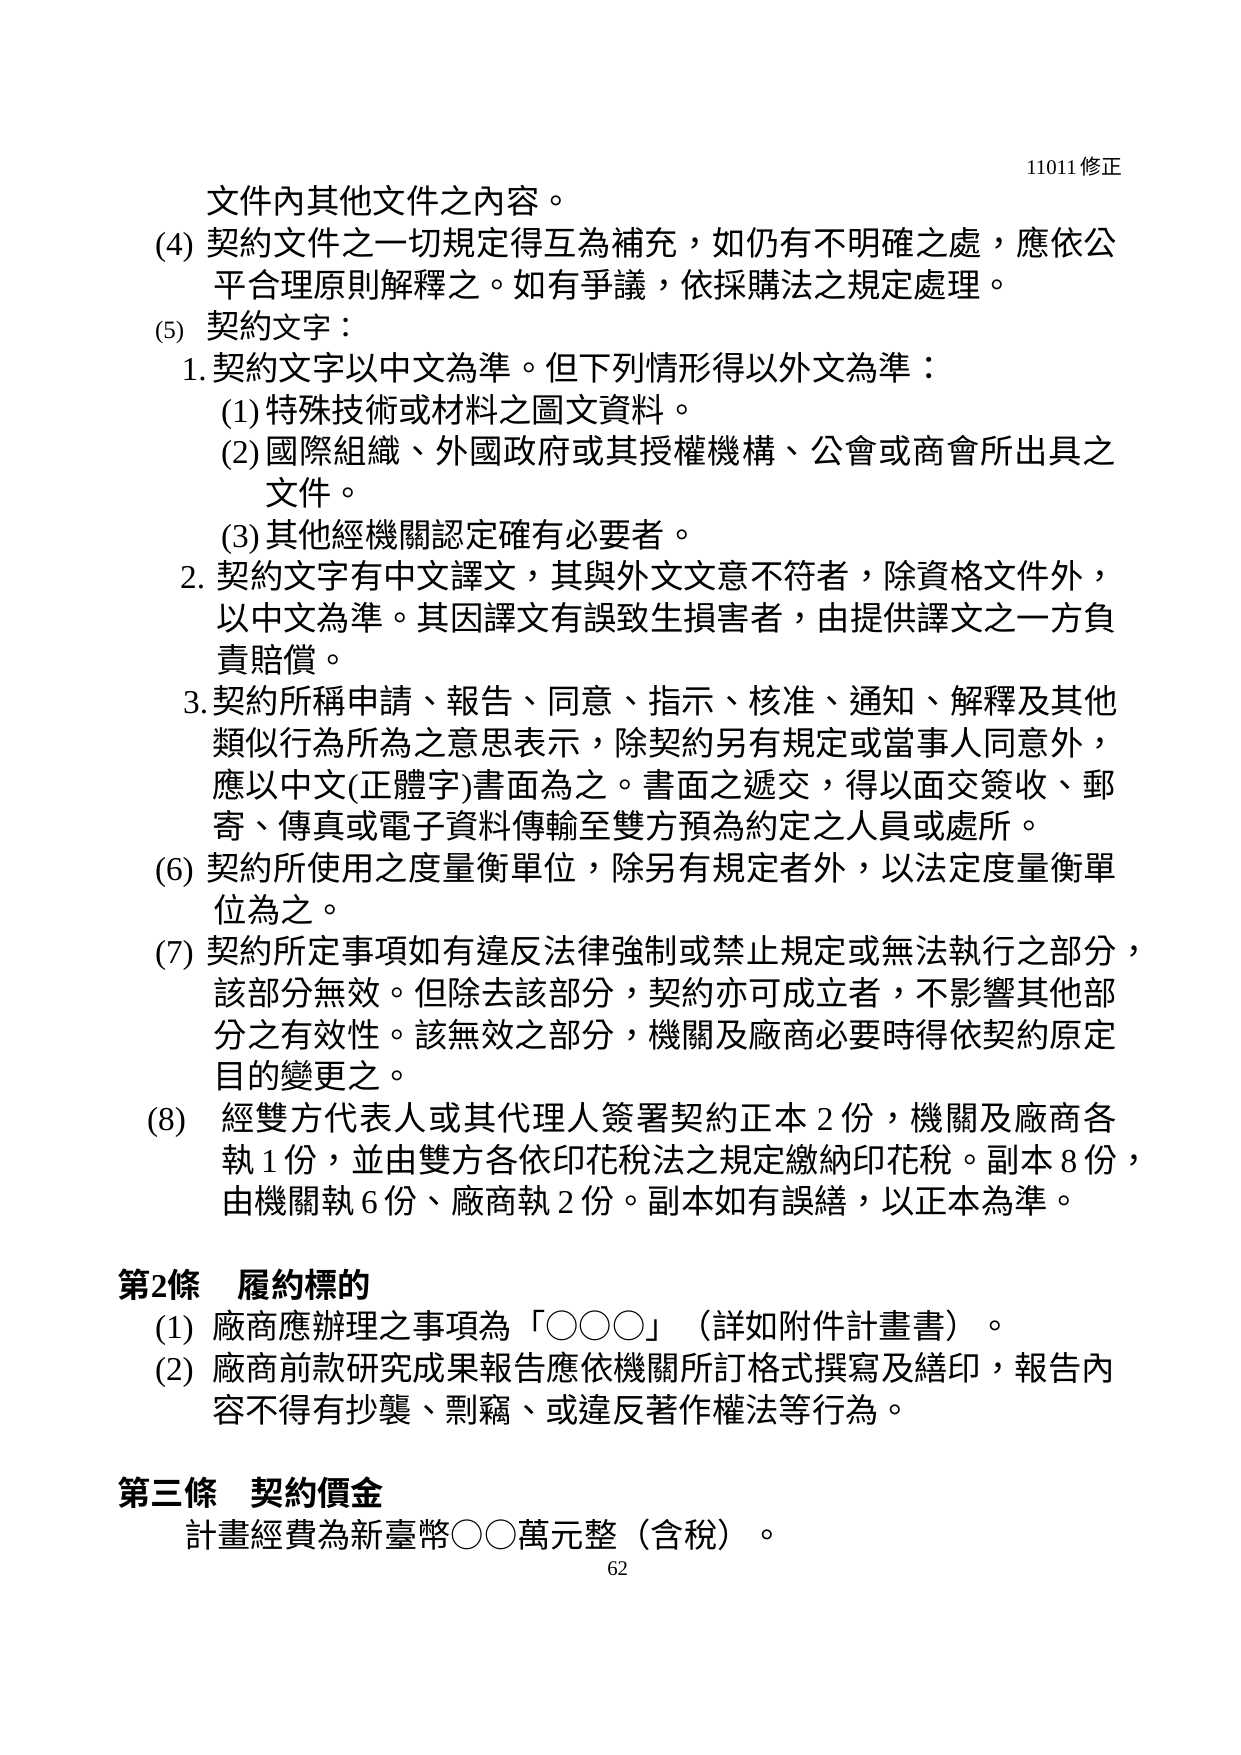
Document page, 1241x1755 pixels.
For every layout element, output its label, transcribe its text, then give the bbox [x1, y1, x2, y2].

list 經雙方代表人或其代理人簽署契約正本2份，機關及廠商各執1份，並由雙方各依印花稅法之規定繳納印花稅。副本8份，由機關執6份、廠商執2份。副本如有誤繕，以正本為準。 [147, 1097, 1117, 1222]
list 履約標的 [117, 1264, 1117, 1306]
list 契約所使用之度量衡單位，除另有規定者外，以法定度量衡單位為之。 [155, 847, 1117, 931]
list 契約文件之一切規定得互為補充，如仍有不明確之處，應依公平合理原則解釋之。如有爭議，依採購法之規定處理。 [155, 222, 1117, 306]
text 文件內其他文件之內容。 [180, 181, 1117, 222]
text 第三條 契約價金 [117, 1472, 1117, 1514]
list 契約所稱申請、報告、同意、指示、核准、通知、解釋及其他類似行為所為之意思表示，除契約另有規定或當事人同意外，應以中文(正體字)書面為之。書面之遞交，得以面交簽收、郵寄、傳真或電子資料傳輸至雙方預為約定之人員或處所。 [183, 681, 1117, 847]
list 其他經機關認定確有必要者。 [221, 514, 1117, 556]
list 國際組織、外國政府或其授權機構、公會或商會所出具之文件。 [221, 431, 1117, 514]
list 契約所定事項如有違反法律強制或禁止規定或無法執行之部分，該部分無效。但除去該部分，契約亦可成立者，不影響其他部分之有效性。該無效之部分，機關及廠商必要時得依契約原定目的變更之。 [155, 931, 1117, 1097]
text 計畫經費為新臺幣○○萬元整（含稅）。 [151, 1514, 1117, 1556]
list 契約文字有中文譯文，其與外文文意不符者，除資格文件外，以中文為準。其因譯文有誤致生損害者，由提供譯文之一方負責賠償。 [180, 556, 1117, 681]
list 契約文字以中文為準。但下列情形得以外文為準： [181, 347, 1117, 389]
list 廠商前款研究成果報告應依機關所訂格式撰寫及繕印，報告內容不得有抄襲、剽竊、或違反著作權法等行為。 [155, 1347, 1117, 1431]
list 契約文字： [155, 306, 1117, 347]
list 廠商應辦理之事項為「○○○」（詳如附件計畫書）。 [155, 1306, 1117, 1347]
list 特殊技術或材料之圖文資料。 [221, 389, 1117, 431]
